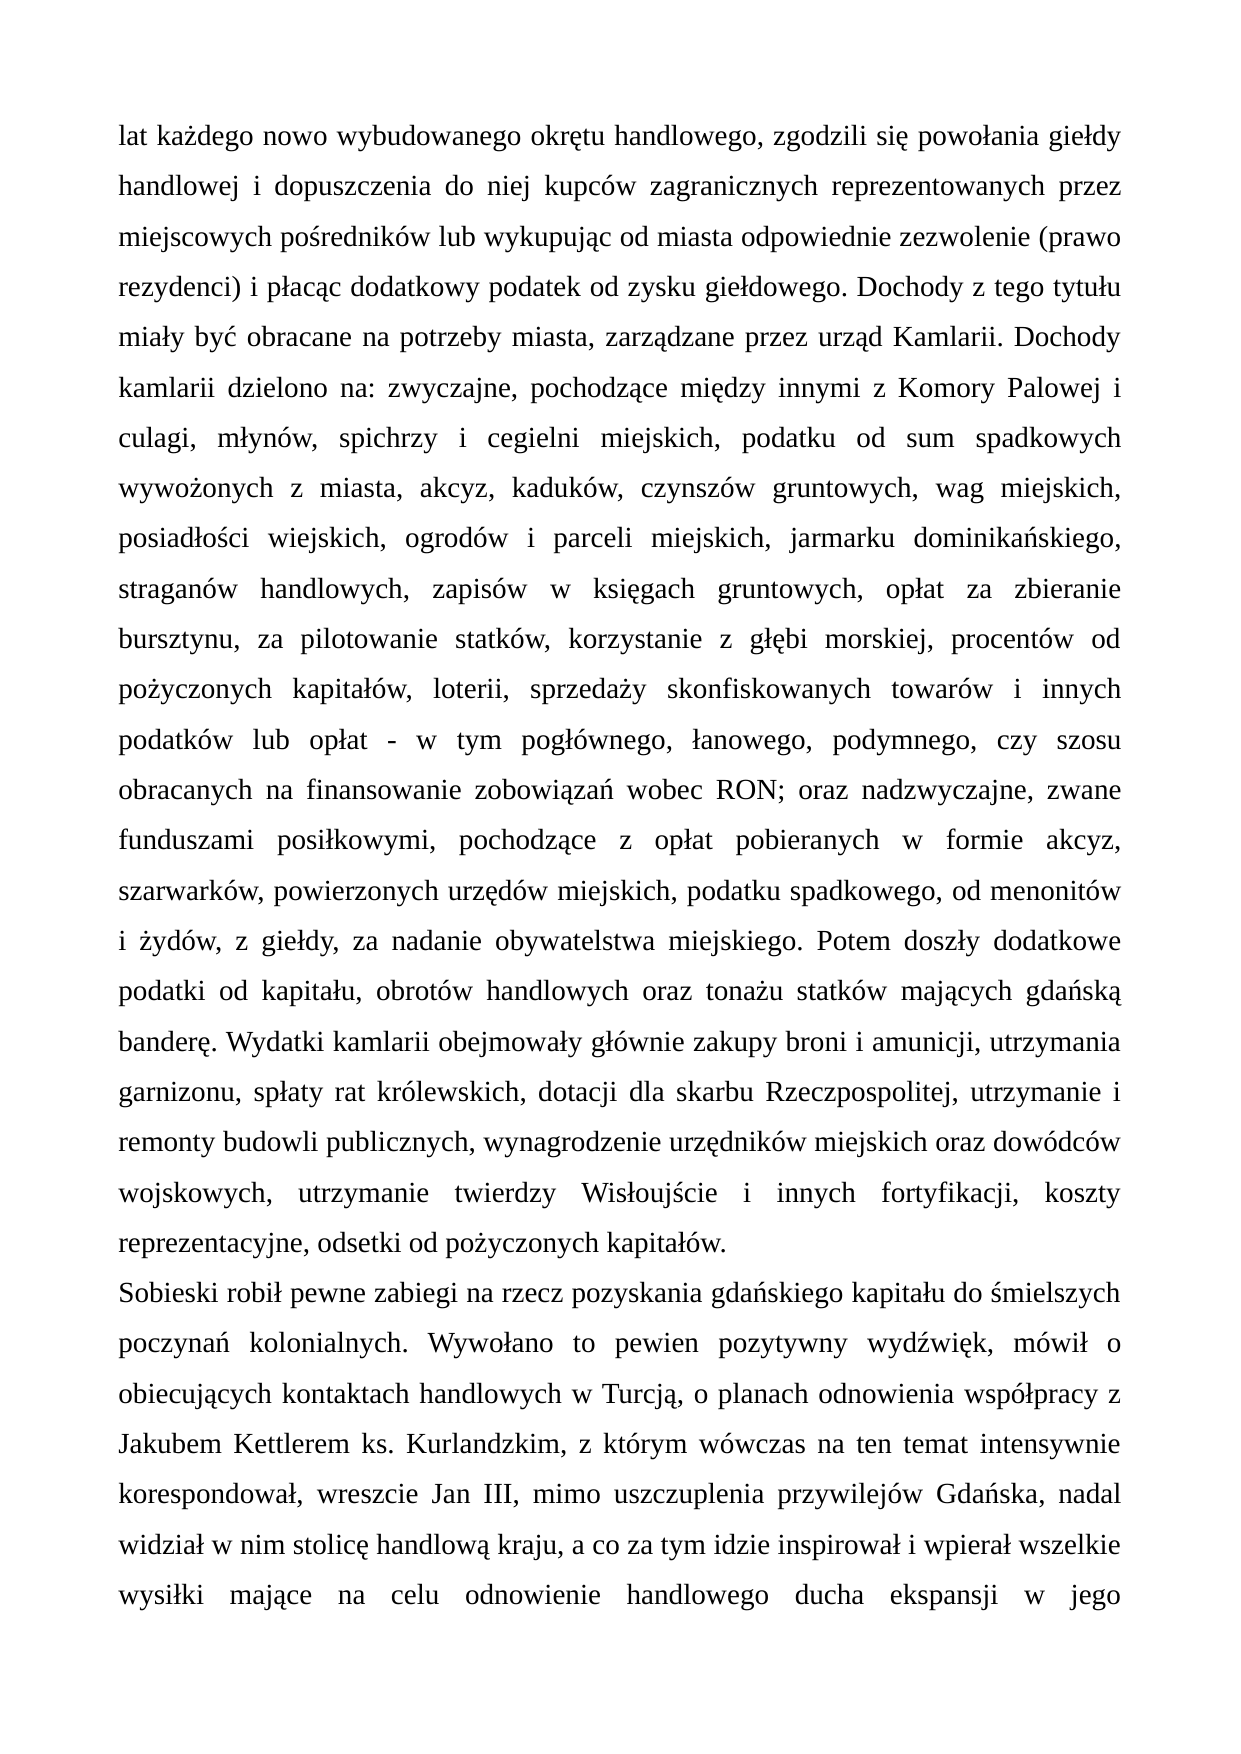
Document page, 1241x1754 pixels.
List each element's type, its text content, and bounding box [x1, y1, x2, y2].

text lat każdego nowo wybudowanego okrętu handlowego, zgodzili się powołania giełdy handlowej i dopuszczenia do niej kupców zagranicznych reprezentowanych przez miejscowych pośredników lub wykupując od miasta odpowiednie zezwolenie (prawo rezydenci) i płacąc dodatkowy podatek od zysku giełdowego. Dochody z tego tytułu miały być obracane na potrzeby miasta, zarządzane przez urząd Kamlarii. Dochody kamlarii dzielono na: zwyczajne, pochodzące między innymi z Komory Palowej i culagi, młynów, spichrzy i cegielni miejskich, podatku od sum spadkowych wywożonych z miasta, akcyz, kaduków, czynszów gruntowych, wag miejskich, posiadłości wiejskich, ogrodów i parceli miejskich, jarmarku dominikańskiego, straganów handlowych, zapisów w księgach gruntowych, opłat za zbieranie bursztynu, za pilotowanie statków, korzystanie z głębi morskiej, procentów od pożyczonych kapitałów, loterii, sprzedaży skonfiskowanych towarów i innych podatków lub opłat - w tym pogłównego, łanowego, podymnego, czy szosu obracanych na finansowanie zobowiązań wobec RON; oraz nadzwyczajne, zwane funduszami posiłkowymi, pochodzące z opłat pobieranych w formie akcyz, szarwarków, powierzonych urzędów miejskich, podatku spadkowego, od menonitów i żydów, z giełdy, za nadanie obywatelstwa miejskiego. Potem doszły dodatkowe podatki od kapitału, obrotów handlowych oraz tonażu statków mających gdańską banderę. Wydatki kamlarii obejmowały głównie zakupy broni i amunicji, utrzymania garnizonu, spłaty rat królewskich, dotacji dla skarbu Rzeczpospolitej, utrzymanie i remonty budowli publicznych, wynagrodzenie urzędników miejskich oraz dowódców wojskowych, utrzymanie twierdzy Wisłoujście i innych fortyfikacji, koszty reprezentacyjne, odsetki od pożyczonych kapitałów. [118, 118, 1122, 1258]
text Sobieski robił pewne zabiegi na rzecz pozyskania gdańskiego kapitału do śmielszych poczynań kolonialnych. Wywołano to pewien pozytywny wydźwięk, mówił o obiecujących kontaktach handlowych w Turcją, o planach odnowienia współpracy z Jakubem Kettlerem ks. Kurlandzkim, z którym wówczas na ten temat intensywnie korespondował, wreszcie Jan III, mimo uszczuplenia przywilejów Gdańska, nadal widział w nim stolicę handlową kraju, a co za tym idzie inspirował i wpierał wszelkie wysiłki mające na celu odnowienie handlowego ducha ekspansji w jego [118, 1275, 1122, 1611]
